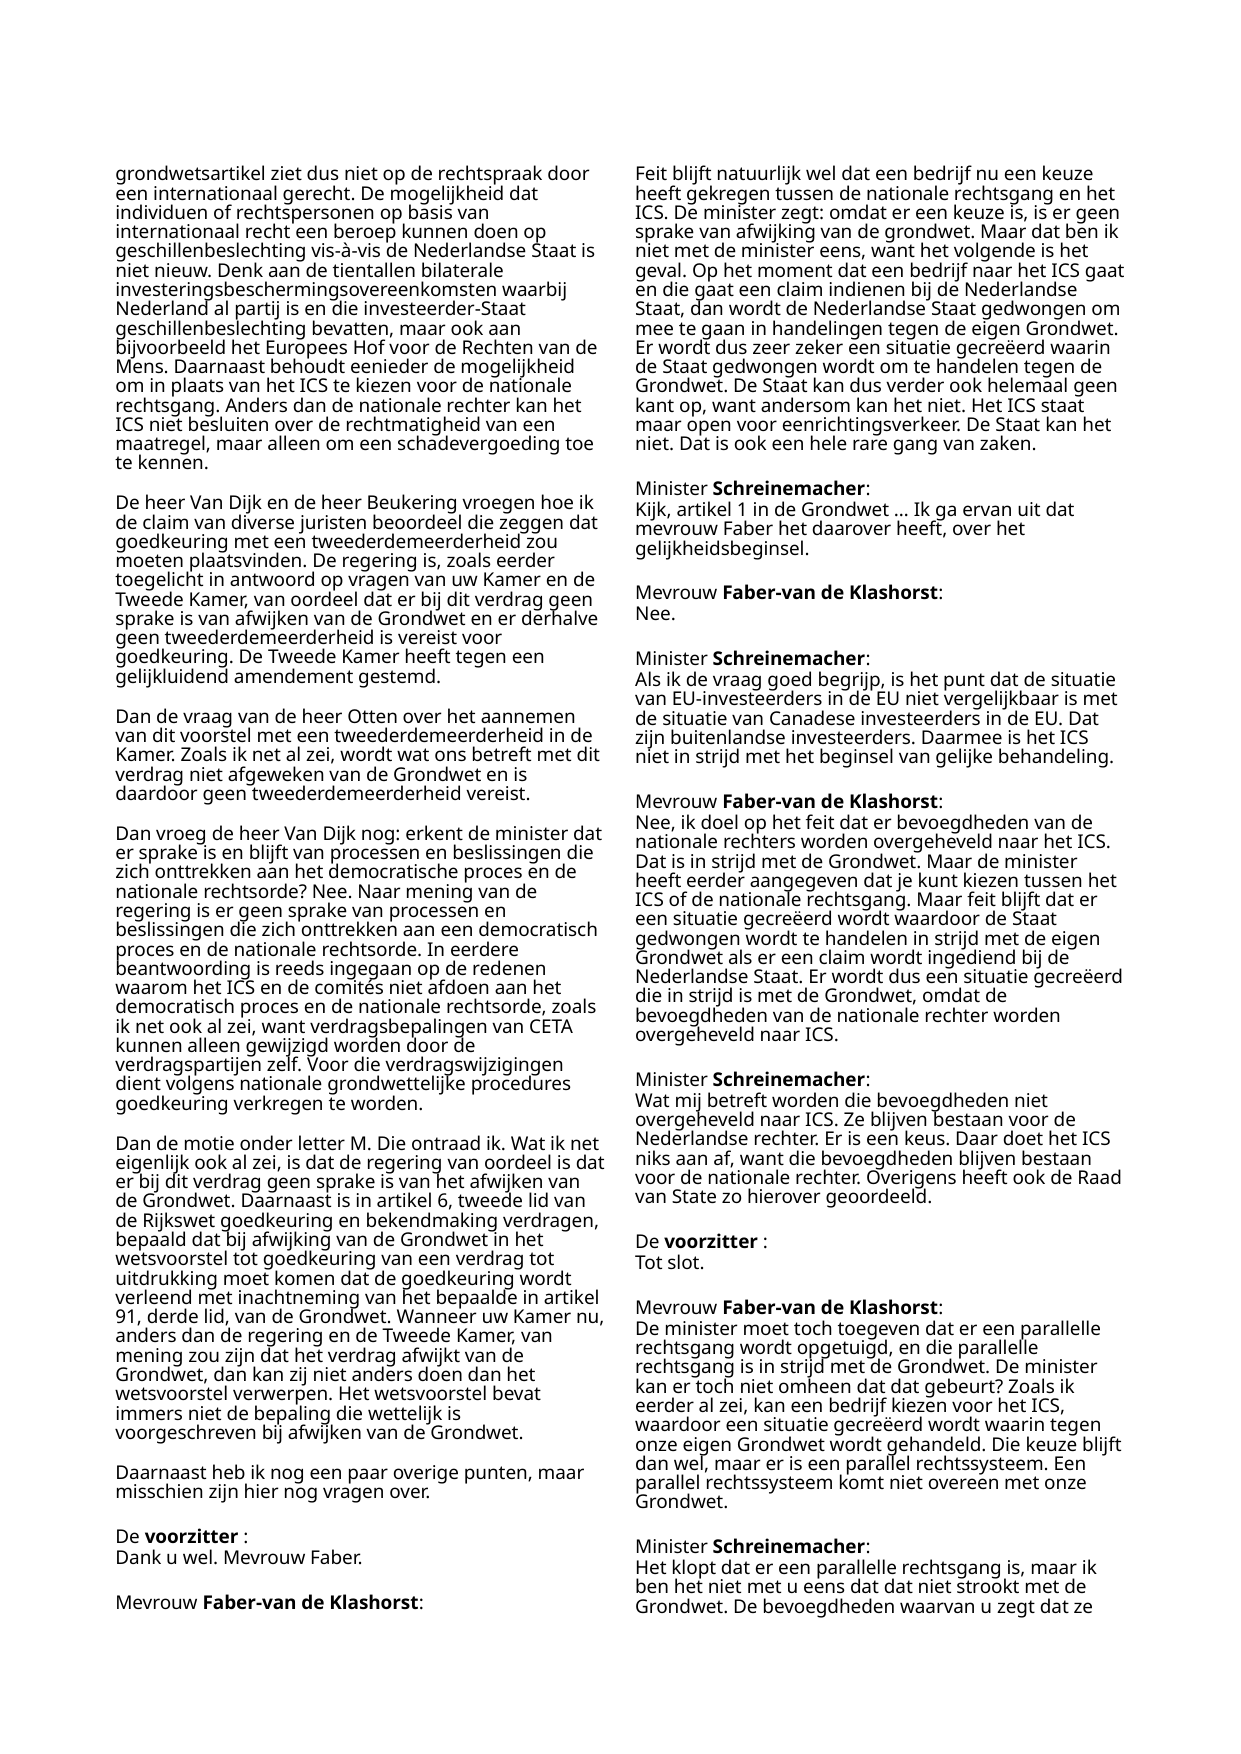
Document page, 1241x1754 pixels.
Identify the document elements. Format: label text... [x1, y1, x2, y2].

text Als ik de vraag goed begrijp, is het punt dat de situatie van EU-investeerders in de EU niet vergelijkbaar is met de situatie van Canadese investeerders in de EU. Dat zijn buitenlandse investeerders. Daarmee is het ICS niet in strijd met het beginsel van gelijke behandeling. [635, 671, 1125, 767]
text Dan vroeg de heer Van Dijk nog: erkent de minister dat er sprake is en blijft van processen en beslissingen die zich onttrekken aan het democratische proces en de nationale rechtsorde? Nee. Naar mening van de regering is er geen sprake van processen en beslissingen die zich onttrekken aan een democratisch proces en de nationale rechtsorde. In eerdere beantwoording is reeds ingegaan op de redenen waarom het ICS en de comités niet afdoen aan het democratisch proces en de nationale rechtsorde, zoals ik net ook al zei, want verdragsbepalingen van CETA kunnen alleen gewijzigd worden door de verdragspartijen zelf. Voor die verdragswijzigingen dient volgens nationale grondwettelijke procedures goedkeuring verkregen te worden. [115, 825, 605, 1114]
text Mevrouw Faber-van de Klashorst: [635, 1294, 1125, 1320]
text Wat mij betreft worden die bevoegdheden niet overgeheveld naar ICS. Ze blijven bestaan voor de Nederlandse rechter. Er is een keus. Daar doet het ICS niks aan af, want die bevoegdheden blijven bestaan voor de nationale rechter. Overigens heeft ook de Raad van State zo hierover geoordeeld. [635, 1092, 1125, 1207]
text Daarnaast heb ik nog een paar overige punten, maar misschien zijn hier nog vragen over. [115, 1464, 605, 1502]
text Mevrouw Faber-van de Klashorst: [635, 579, 1125, 605]
text grondwetsartikel ziet dus niet op de rechtspraak door een internationaal gerecht. De mogelijkheid dat individuen of rechtspersonen op basis van internationaal recht een beroep kunnen doen op geschillenbeslechting vis-à-vis de Nederlandse Staat is niet nieuw. Denk aan de tientallen bilaterale investeringsbeschermingsovereenkomsten waarbij Nederland al partij is en die investeerder-Staat geschillenbeslechting bevatten, maar ook aan bijvoorbeeld het Europees Hof voor de Rechten van de Mens. Daarnaast behoudt eenieder de mogelijkheid om in plaats van het ICS te kiezen voor de nationale rechtsgang. Anders dan de nationale rechter kan het ICS niet besluiten over de rechtmatigheid van een maatregel, maar alleen om een schadevergoeding toe te kennen. [115, 165, 605, 474]
text Tot slot. [635, 1254, 1125, 1273]
text Minister Schreinemacher: [635, 645, 1125, 671]
text Dan de motie onder letter M. Die ontraad ik. Wat ik net eigenlijk ook al zei, is dat de regering van oordeel is dat er bij dit verdrag geen sprake is van het afwijken van de Grondwet. Daarnaast is in artikel 6, tweede lid van de Rijkswet goedkeuring en bekendmaking verdragen, bepaald dat bij afwijking van de Grondwet in het wetsvoorstel tot goedkeuring van een verdrag tot uitdrukking moet komen dat de goedkeuring wordt verleend met inachtneming van het bepaalde in artikel 91, derde lid, van de Grondwet. Wanneer uw Kamer nu, anders dan de regering en de Tweede Kamer, van mening zou zijn dat het verdrag afwijkt van de Grondwet, dan kan zij niet anders doen dan het wetsvoorstel verwerpen. Het wetsvoorstel bevat immers niet de bepaling die wettelijk is voorgeschreven bij afwijken van de Grondwet. [115, 1135, 605, 1443]
text Nee, ik doel op het feit dat er bevoegdheden van de nationale rechters worden overgeheveld naar het ICS. Dat is in strijd met de Grondwet. Maar de minister heeft eerder aangegeven dat je kunt kiezen tussen het ICS of de nationale rechtsgang. Maar feit blijft dat er een situatie gecreëerd wordt waardoor de Staat gedwongen wordt te handelen in strijd met de eigen Grondwet als er een claim wordt ingediend bij de Nederlandse Staat. Er wordt dus een situatie gecreëerd die in strijd is met de Grondwet, omdat de bevoegdheden van de nationale rechter worden overgeheveld naar ICS. [635, 814, 1125, 1045]
text Dank u wel. Mevrouw Faber. [115, 1549, 605, 1568]
text Dan de vraag van de heer Otten over het aannemen van dit voorstel met een tweederdemeerderheid in de Kamer. Zoals ik net al zei, wordt wat ons betreft met dit verdrag niet afgeweken van de Grondwet en is daardoor geen tweederdemeerderheid vereist. [115, 708, 605, 804]
text De minister moet toch toegeven dat er een parallelle rechtsgang wordt opgetuigd, en die parallelle rechtsgang is in strijd met de Grondwet. De minister kan er toch niet omheen dat dat gebeurt? Zoals ik eerder al zei, kan een bedrijf kiezen voor het ICS, waardoor een situatie gecreëerd wordt waarin tegen onze eigen Grondwet wordt gehandeld. Die keuze blijft dan wel, maar er is een parallel rechtssysteem. Een parallel rechtssysteem komt niet overeen met onze Grondwet. [635, 1320, 1125, 1513]
text Minister Schreinemacher: [635, 475, 1125, 501]
text De voorzitter : [635, 1228, 1125, 1254]
text Kijk, artikel 1 in de Grondwet … Ik ga ervan uit dat mevrouw Faber het daarover heeft, over het gelijkheidsbeginsel. [635, 501, 1125, 559]
text Feit blijft natuurlijk wel dat een bedrijf nu een keuze heeft gekregen tussen de nationale rechtsgang en het ICS. De minister zegt: omdat er een keuze is, is er geen sprake van afwijking van de grondwet. Maar dat ben ik niet met de minister eens, want het volgende is het geval. Op het moment dat een bedrijf naar het ICS gaat en die gaat een claim indienen bij de Nederlandse Staat, dan wordt de Nederlandse Staat gedwongen om mee te gaan in handelingen tegen de eigen Grondwet. Er wordt dus zeer zeker een situatie gecreëerd waarin de Staat gedwongen wordt om te handelen tegen de Grondwet. De Staat kan dus verder ook helemaal geen kant op, want andersom kan het niet. Het ICS staat maar open voor eenrichtingsverkeer. De Staat kan het niet. Dat is ook een hele rare gang van zaken. [635, 165, 1125, 454]
text Mevrouw Faber-van de Klashorst: [115, 1589, 605, 1615]
text De heer Van Dijk en de heer Beukering vroegen hoe ik de claim van diverse juristen beoordeel die zeggen dat goedkeuring met een tweederdemeerderheid zou moeten plaatsvinden. De regering is, zoals eerder toegelicht in antwoord op vragen van uw Kamer en de Tweede Kamer, van oordeel dat er bij dit verdrag geen sprake is van afwijken van de Grondwet en er derhalve geen tweederdemeerderheid is vereist voor goedkeuring. De Tweede Kamer heeft tegen een gelijkluidend amendement gestemd. [115, 494, 605, 687]
text De voorzitter : [115, 1523, 605, 1549]
text Het klopt dat er een parallelle rechtsgang is, maar ik ben het niet met u eens dat dat niet strookt met de Grondwet. De bevoegdheden waarvan u zegt dat ze [635, 1559, 1125, 1617]
text Minister Schreinemacher: [635, 1066, 1125, 1092]
text Minister Schreinemacher: [635, 1533, 1125, 1559]
text Nee. [635, 605, 1125, 624]
text Mevrouw Faber-van de Klashorst: [635, 788, 1125, 814]
